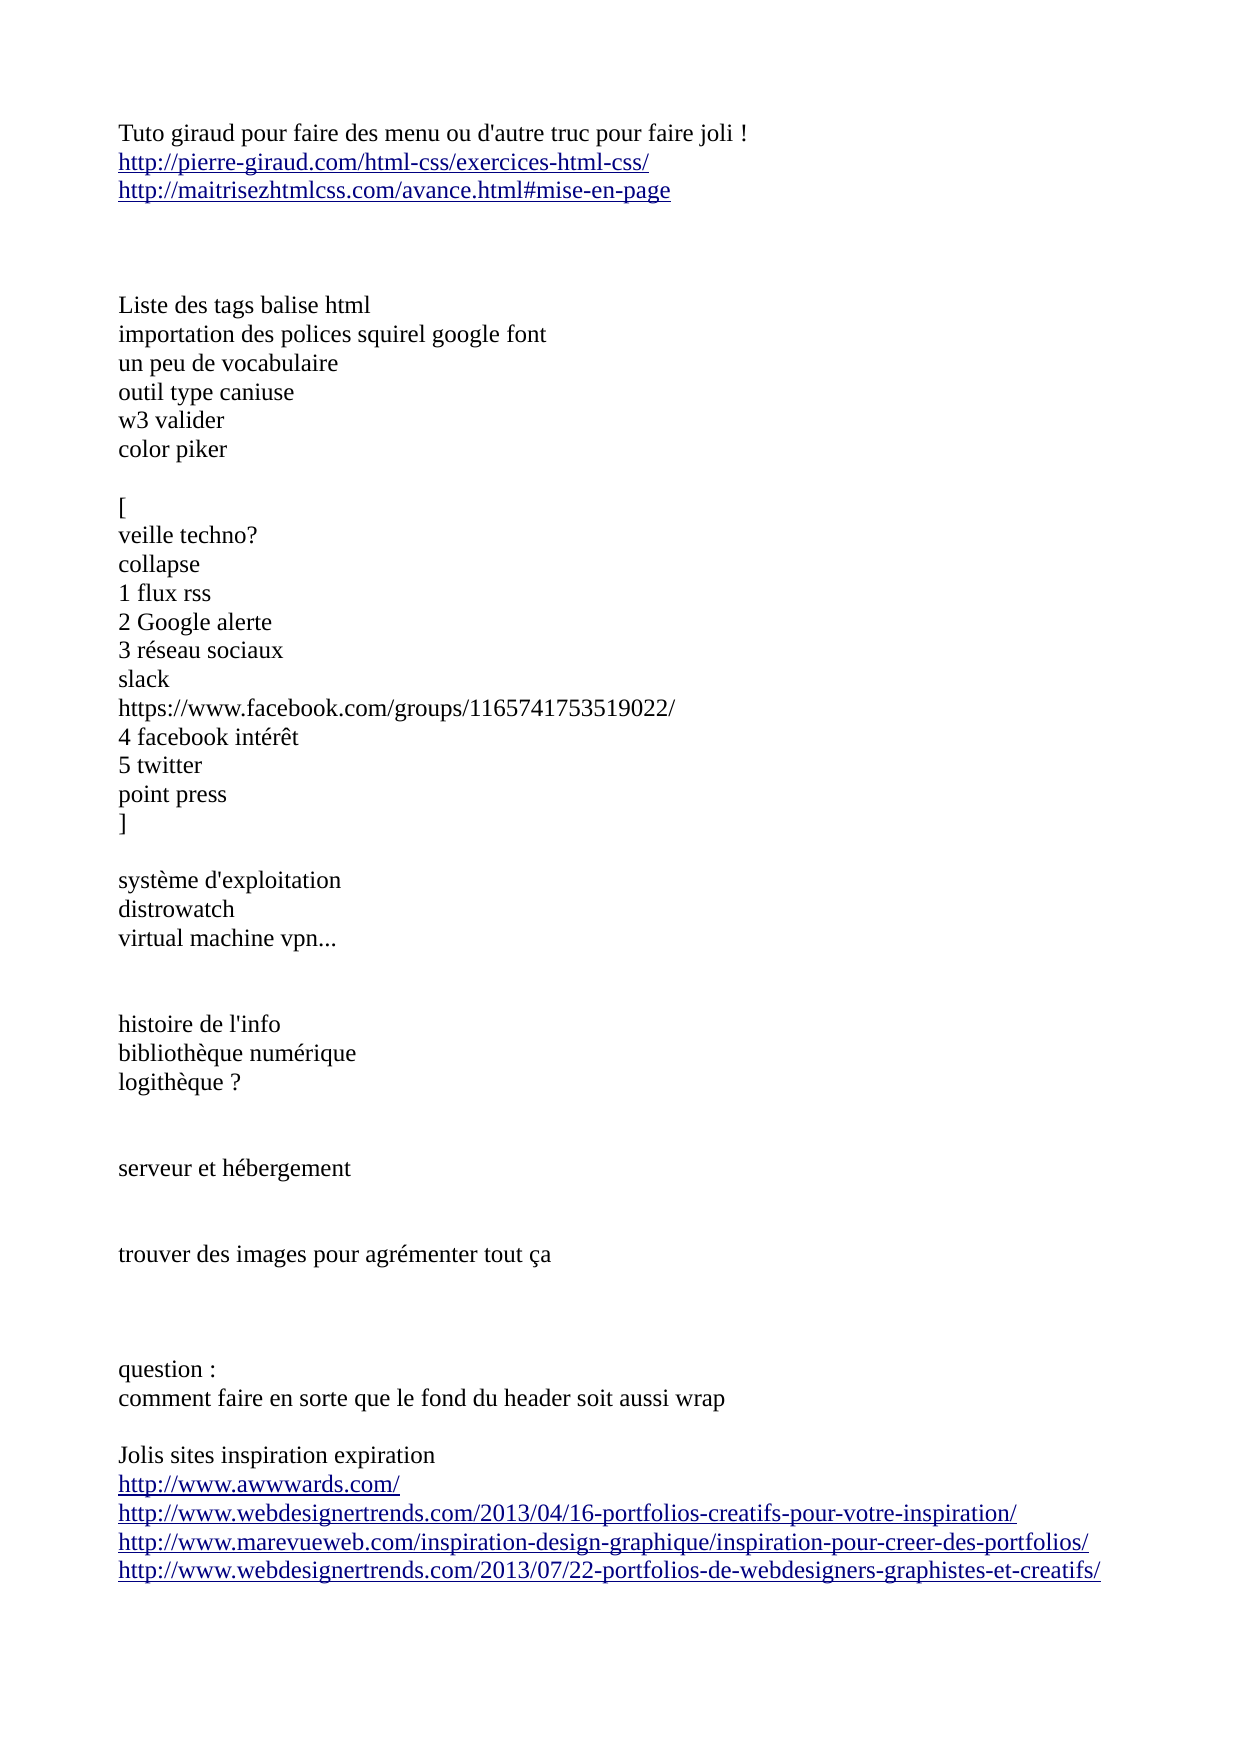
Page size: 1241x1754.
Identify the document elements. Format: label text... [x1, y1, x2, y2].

text color piker [118, 434, 1122, 463]
text serveur et hébergement [118, 1153, 1122, 1182]
text Jolis sites inspiration expiration [118, 1441, 1122, 1469]
text w3 valider [118, 406, 1122, 434]
text distrowatch [118, 894, 1122, 923]
text 1 flux rss [118, 578, 1122, 607]
text comment faire en sorte que le fond du header soit aussi wrap [118, 1383, 1122, 1412]
text Tuto giraud pour faire des menu ou d'autre truc pour faire joli ! [118, 118, 1122, 147]
text veille techno? [118, 521, 1122, 549]
text Liste des tags balise html [118, 291, 1122, 319]
text logithèque ? [118, 1067, 1122, 1096]
text virtual machine vpn... [118, 923, 1122, 952]
text système d'exploitation [118, 866, 1122, 894]
text outil type caniuse [118, 377, 1122, 406]
text 5 twitter [118, 751, 1122, 779]
text http://www.marevueweb.com/inspiration-design-graphique/inspiration-pour-creer-des-portfolios/ [118, 1527, 1122, 1556]
text bibliothèque numérique [118, 1038, 1122, 1067]
text http://www.webdesignertrends.com/2013/04/16-portfolios-creatifs-pour-votre-inspiration/ [118, 1498, 1122, 1527]
text http://www.awwwards.com/ [118, 1469, 1122, 1498]
text 3 réseau sociaux [118, 636, 1122, 664]
text http://maitrisezhtmlcss.com/avance.html#mise-en-page [118, 176, 1122, 204]
text histoire de l'info [118, 1009, 1122, 1038]
text collapse [118, 549, 1122, 578]
text http://www.webdesignertrends.com/2013/07/22-portfolios-de-webdesigners-graphistes-et-creatifs/ [118, 1556, 1122, 1584]
text http://pierre-giraud.com/html-css/exercices-html-css/ [118, 147, 1122, 176]
text slack [118, 664, 1122, 693]
text question : [118, 1354, 1122, 1383]
text un peu de vocabulaire [118, 348, 1122, 377]
text 4 facebook intérêt [118, 722, 1122, 751]
text point press [118, 779, 1122, 808]
text importation des polices squirel google font [118, 319, 1122, 348]
text 2 Google alerte [118, 607, 1122, 636]
text [ [118, 492, 1122, 521]
text ] [118, 808, 1122, 837]
text https://www.facebook.com/groups/1165741753519022/ [118, 693, 1122, 722]
text trouver des images pour agrémenter tout ça [118, 1239, 1122, 1268]
